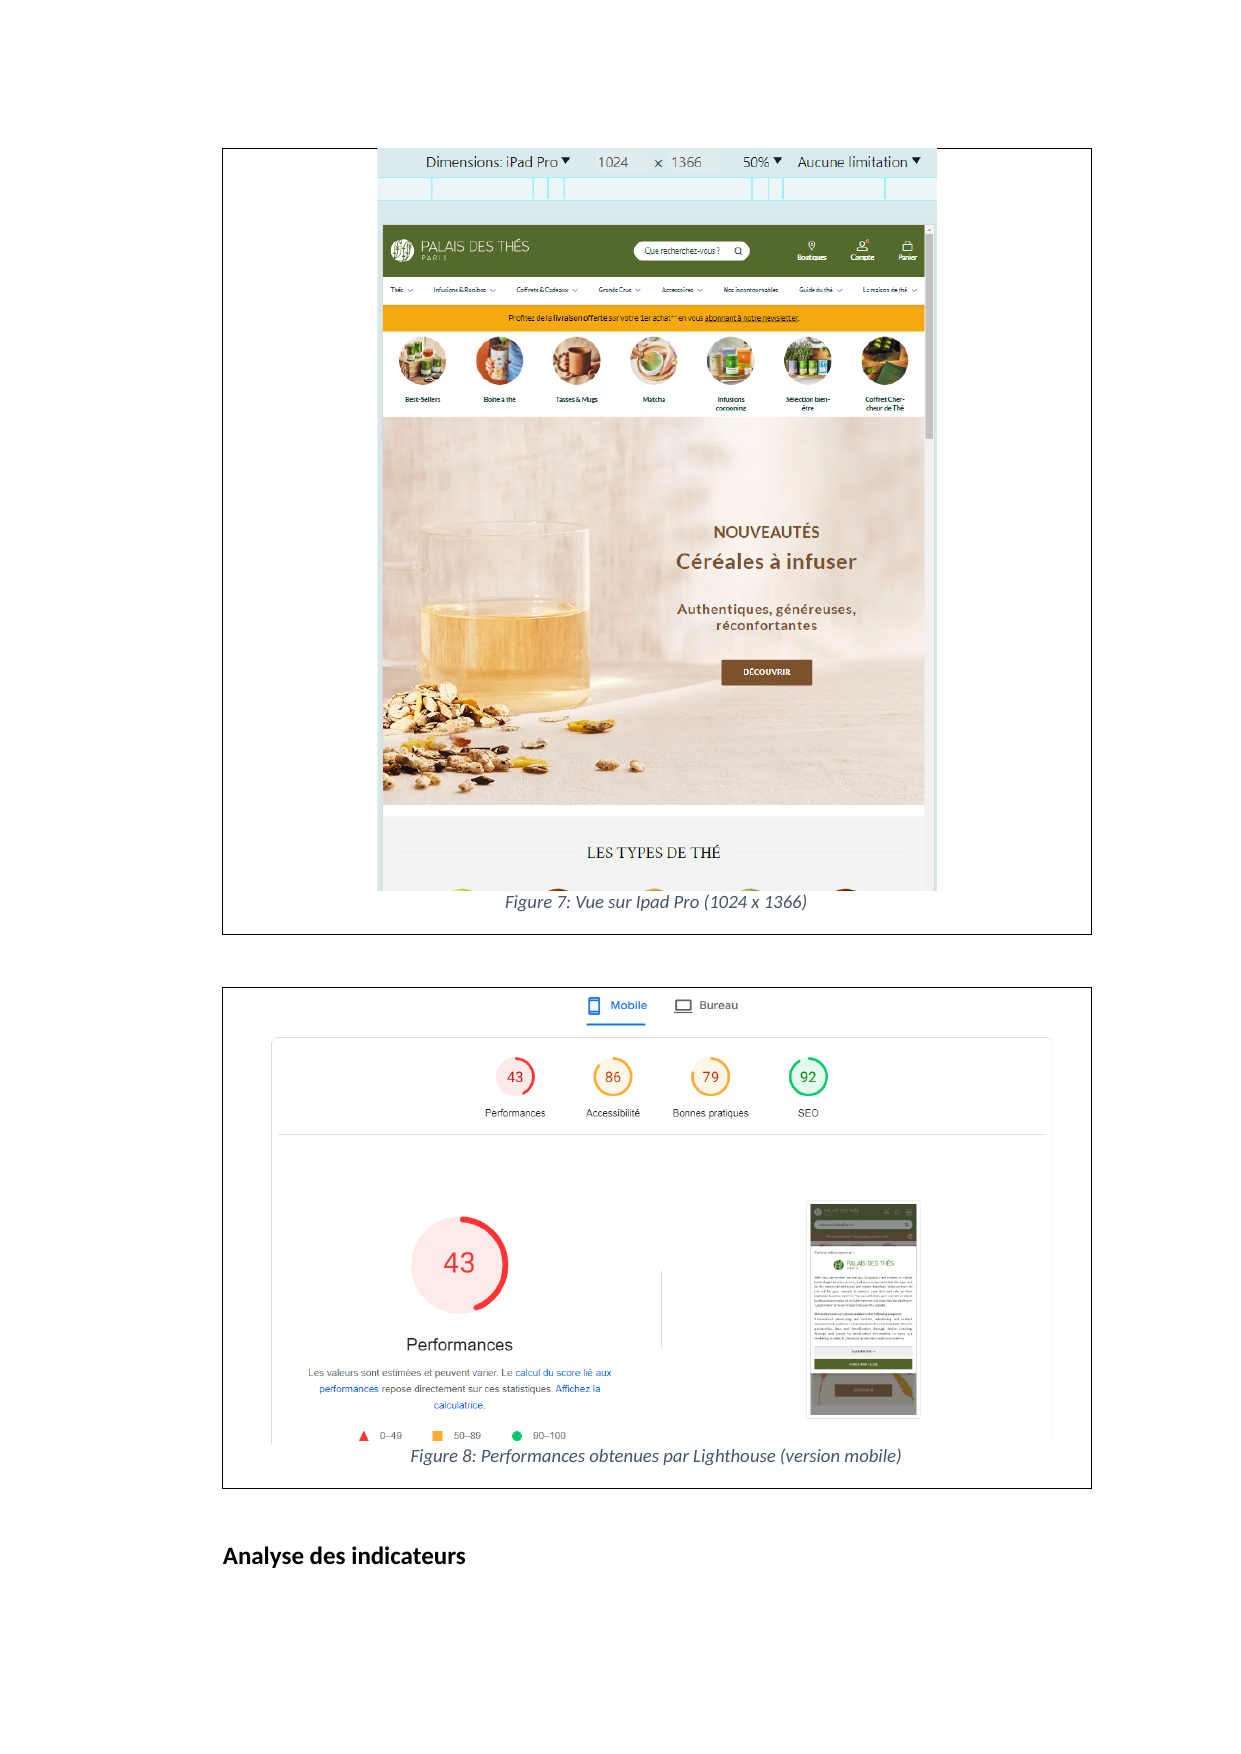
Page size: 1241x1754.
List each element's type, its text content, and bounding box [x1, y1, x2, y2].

table_header Figure 7: Vue sur Ipad Pro (1024 x 1366) [223, 149, 1091, 934]
text Analyse des indicateurs [223, 1540, 1093, 1571]
table_header Figure 8: Performances obtenues par Lighthouse (version mobile) [223, 988, 1091, 1487]
